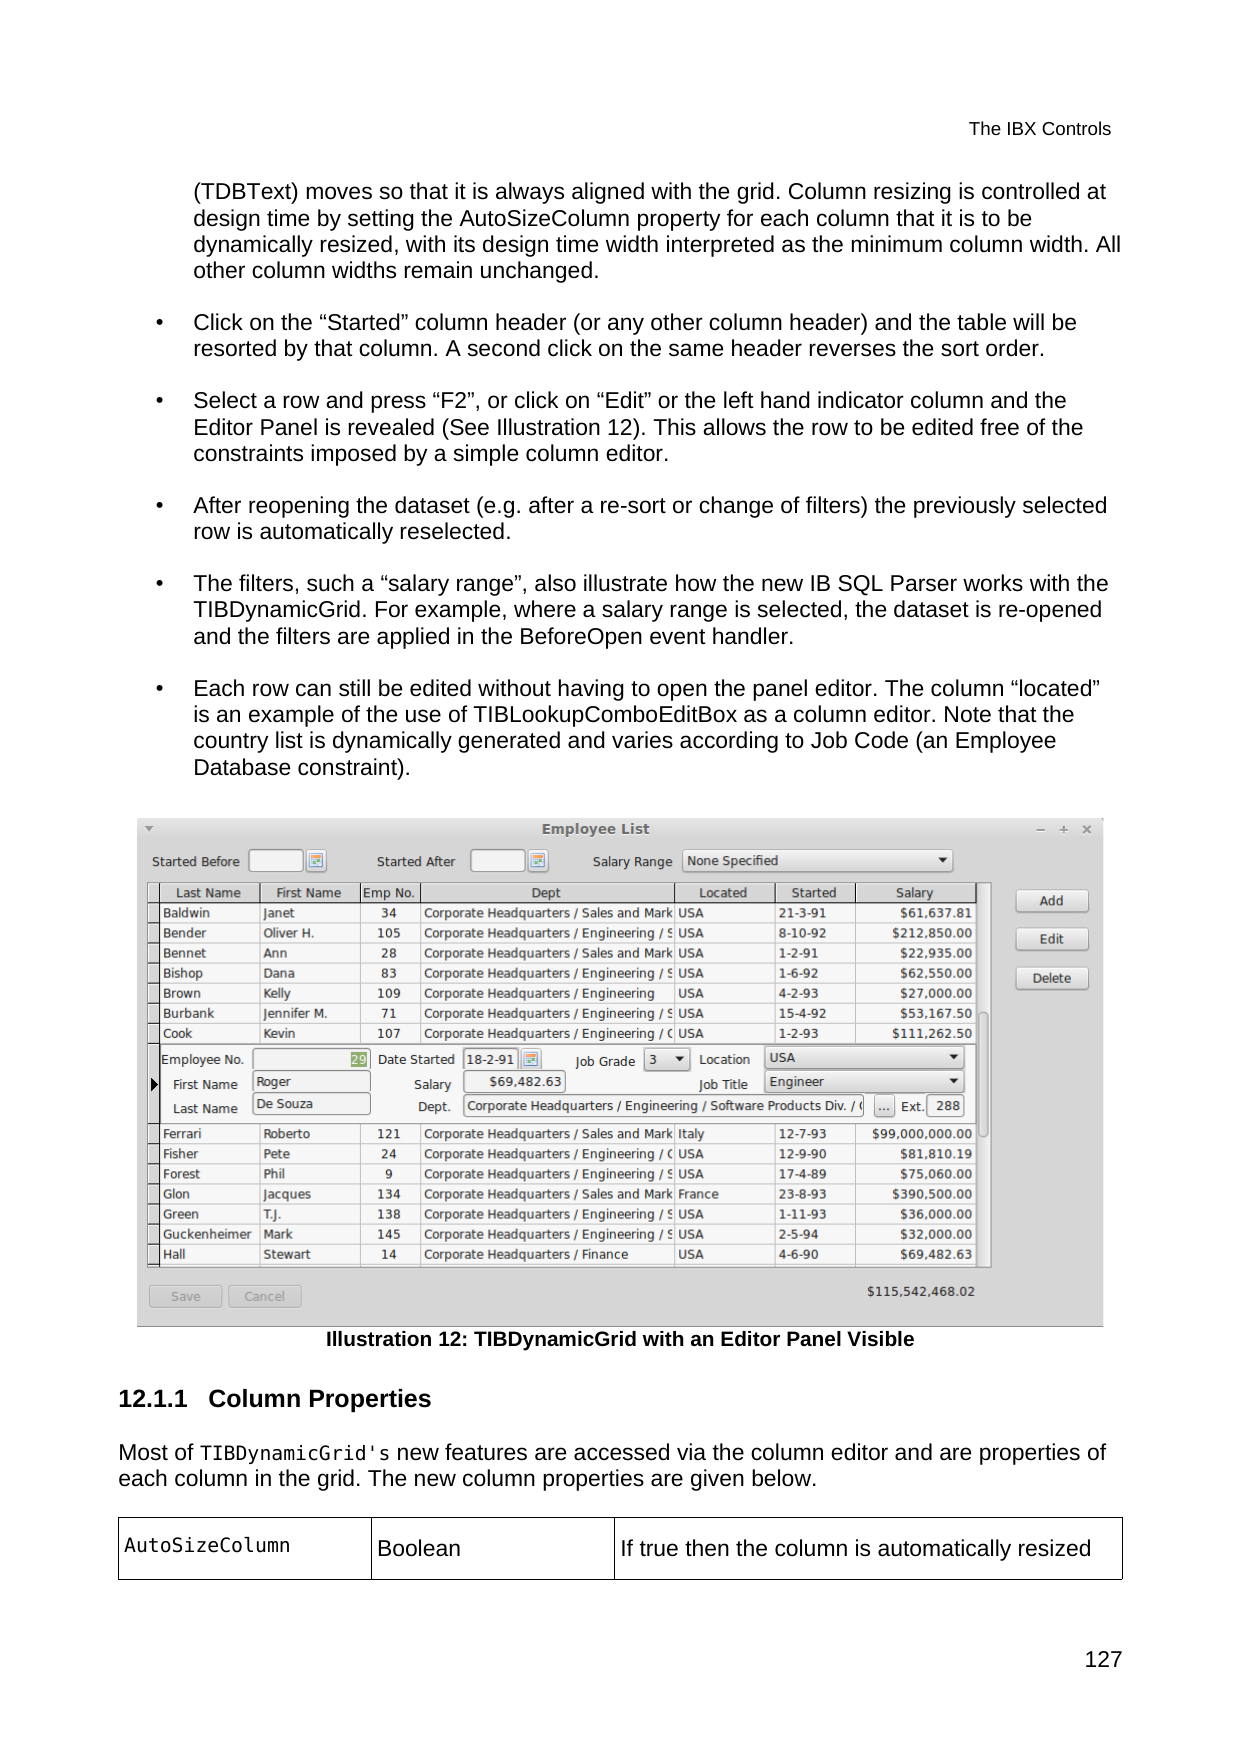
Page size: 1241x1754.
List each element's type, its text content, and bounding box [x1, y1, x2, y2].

text Illustration 12: TIBDynamicGrid with an Editor Panel Visible [137, 1327, 1103, 1350]
table_header AutoSizeColumn [119, 1518, 371, 1578]
list Click on the “Started” column header (or any other column header) and the table will be resorted by that column. A second click on the same header reverses the sort order. [156, 309, 1122, 362]
list Each row can still be edited without having to open the panel editor. The column “located” is an example of the use of TIBLookupComboEditBox as a column editor. Note that the country list is dynamically generated and varies according to Job Code (an Employee Database constraint). [156, 675, 1122, 780]
table_header Boolean [372, 1518, 614, 1578]
list The filters, such a “salary range”, also illustrate how the new IB SQL Parser works with the TIBDynamicGrid. For example, where a salary range is selected, the dataset is re-opened and the filters are applied in the BeforeOpen event handler. [156, 570, 1122, 649]
subtitle Column Properties [118, 1324, 1122, 1413]
picture [137, 818, 1104, 1327]
list After reopening the dataset (e.g. after a re-sort or change of filters) the previously selected row is automatically reselected. [156, 492, 1122, 544]
table_header If true then the column is automatically resized [615, 1518, 1122, 1578]
text Most of TIBDynamicGrid's new features are accessed via the column editor and are properties of each column in the grid. The new column properties are given below. [118, 1438, 1122, 1491]
list (TDBText) moves so that it is always aligned with the grid. Column resizing is controlled at design time by setting the AutoSizeColumn property for each column that it is to be dynamically resized, with its design time width interpreted as the minimum column width. All other column widths remain unchanged. [156, 178, 1122, 283]
list Select a row and press “F2”, or click on “Edit” or the left hand indicator column and the Editor Panel is revealed (See Illustration 12). This allows the row to be edited free of the constraints imposed by a simple column editor. [156, 387, 1122, 466]
